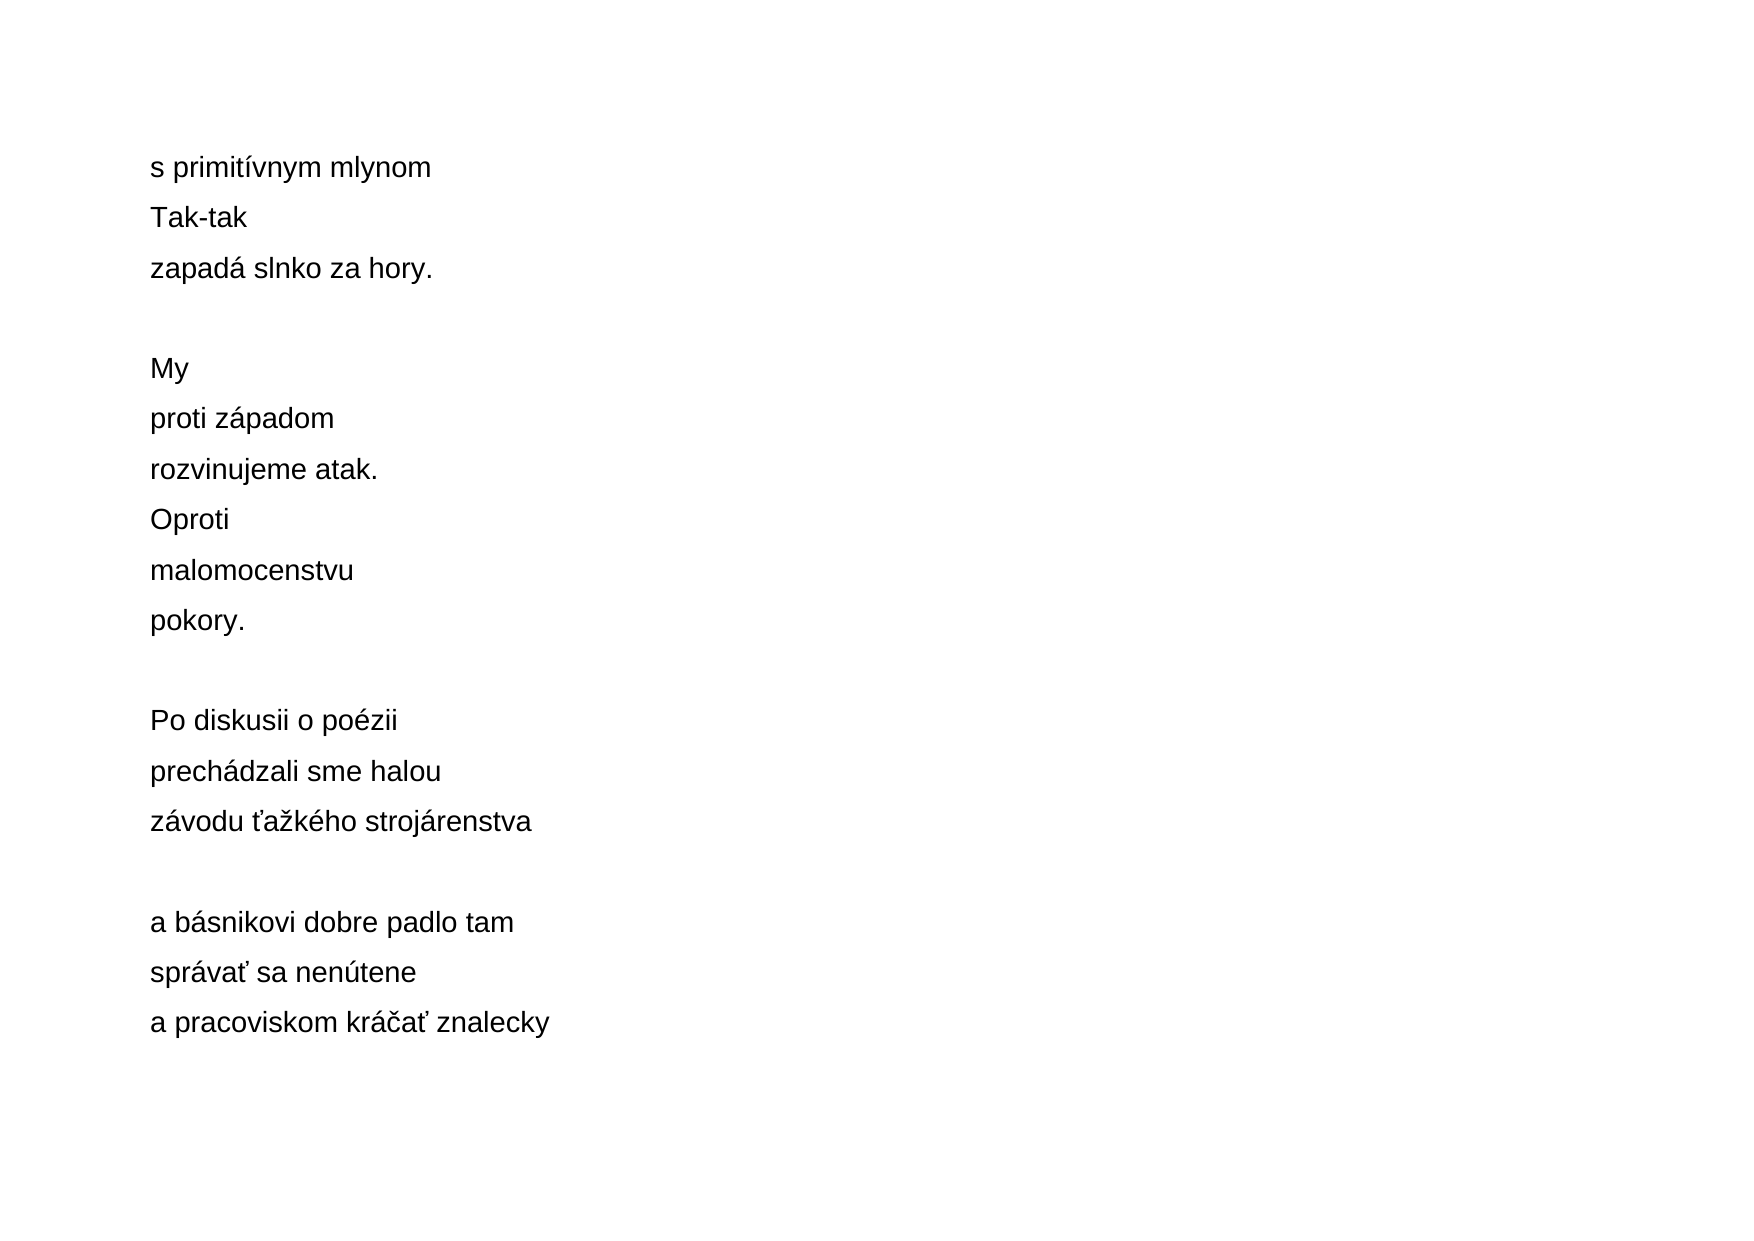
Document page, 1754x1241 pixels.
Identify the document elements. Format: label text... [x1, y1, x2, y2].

text správať sa nenútene [150, 955, 1243, 988]
text Oproti [150, 502, 1243, 536]
text Tak-tak [150, 200, 1243, 234]
text s primitívnym mlynom [150, 150, 1243, 183]
text rozvinujeme atak. [150, 452, 1243, 485]
text My [150, 351, 1243, 385]
text proti západom [150, 402, 1243, 435]
text pokory. [150, 603, 1243, 636]
text a pracoviskom kráčať znalecky [150, 1005, 1243, 1039]
text prechádzali sme halou [150, 754, 1243, 787]
text Po diskusii o poézii [150, 703, 1243, 737]
text a básnikovi dobre padlo tam [150, 905, 1243, 938]
text zapadá slnko za hory. [150, 251, 1243, 284]
text závodu ťažkého strojárenstva [150, 804, 1243, 838]
text malomocenstvu [150, 552, 1243, 586]
